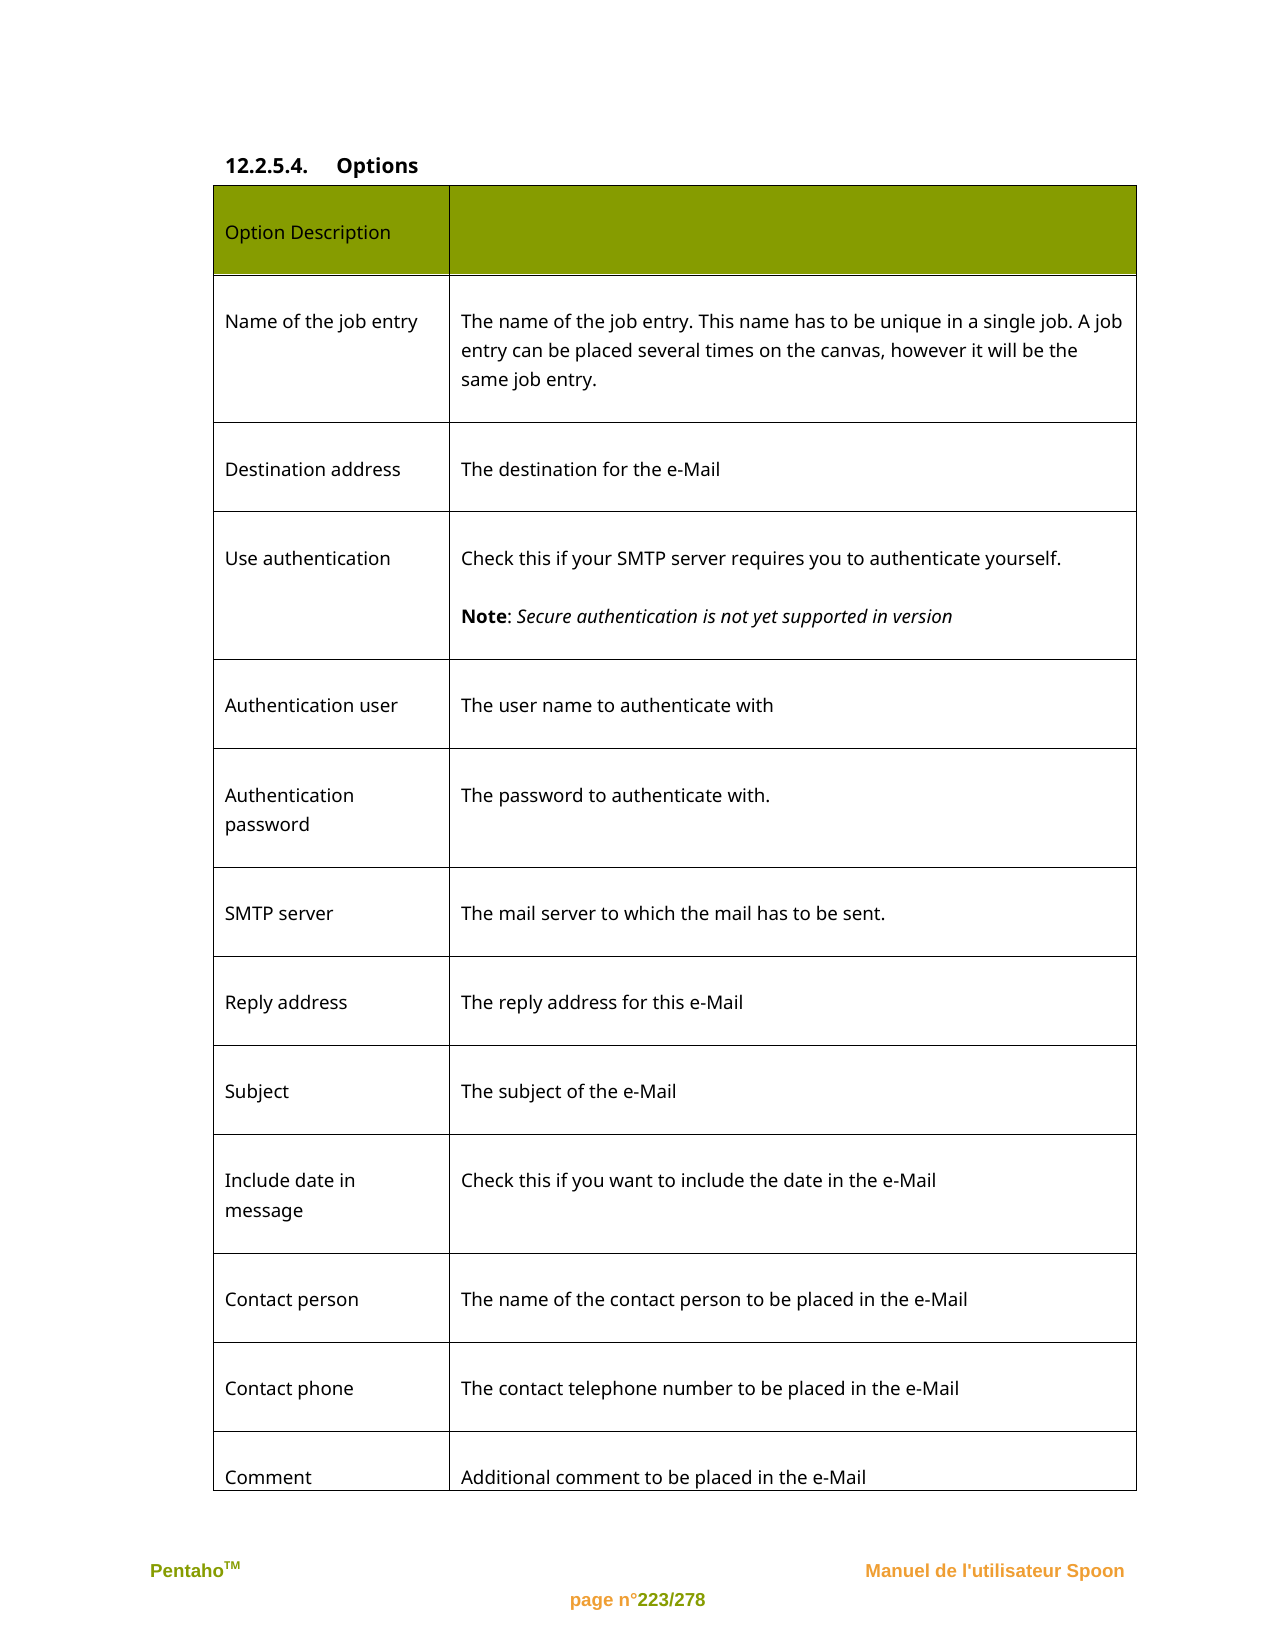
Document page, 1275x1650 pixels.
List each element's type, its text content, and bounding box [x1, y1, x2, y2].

table_cell Check this if you want to include the date in the e-Mail [450, 1135, 1136, 1252]
table_cell Contact phone [214, 1343, 449, 1431]
table_cell Additional comment to be placed in the e-Mail [450, 1432, 1136, 1490]
table_cell Subject [214, 1046, 449, 1134]
table_header [450, 186, 1136, 274]
table_cell Check this if your SMTP server requires you to authenticate yourself. Note: Secure authentication is not yet supported in version [450, 512, 1136, 659]
table_cell The destination for the e-Mail [450, 423, 1136, 511]
table_cell The reply address for this e-Mail [450, 957, 1136, 1045]
table_cell Include date in message [214, 1135, 449, 1252]
table_cell Authentication password [214, 749, 449, 867]
table_cell The name of the job entry. This name has to be unique in a single job. A job entry can be placed several times on the canvas, however it will be the same job entry. [450, 276, 1136, 422]
table_cell The mail server to which the mail has to be sent. [450, 868, 1136, 956]
table_cell Reply address [214, 957, 449, 1045]
table_cell Destination address [214, 423, 449, 511]
table_cell The subject of the e-Mail [450, 1046, 1136, 1134]
table_cell The name of the contact person to be placed in the e-Mail [450, 1254, 1136, 1342]
table_cell Authentication user [214, 660, 449, 748]
table_cell The user name to authenticate with [450, 660, 1136, 748]
table_cell The password to authenticate with. [450, 749, 1136, 867]
table_cell Name of the job entry [214, 276, 449, 422]
table_cell Use authentication [214, 512, 449, 659]
table_cell Contact person [214, 1254, 449, 1342]
table_cell SMTP server [214, 868, 449, 956]
table_header Option Description [214, 186, 449, 274]
subtitle Options [225, 150, 1125, 179]
table_cell Comment [214, 1432, 449, 1490]
table_cell The contact telephone number to be placed in the e-Mail [450, 1343, 1136, 1431]
